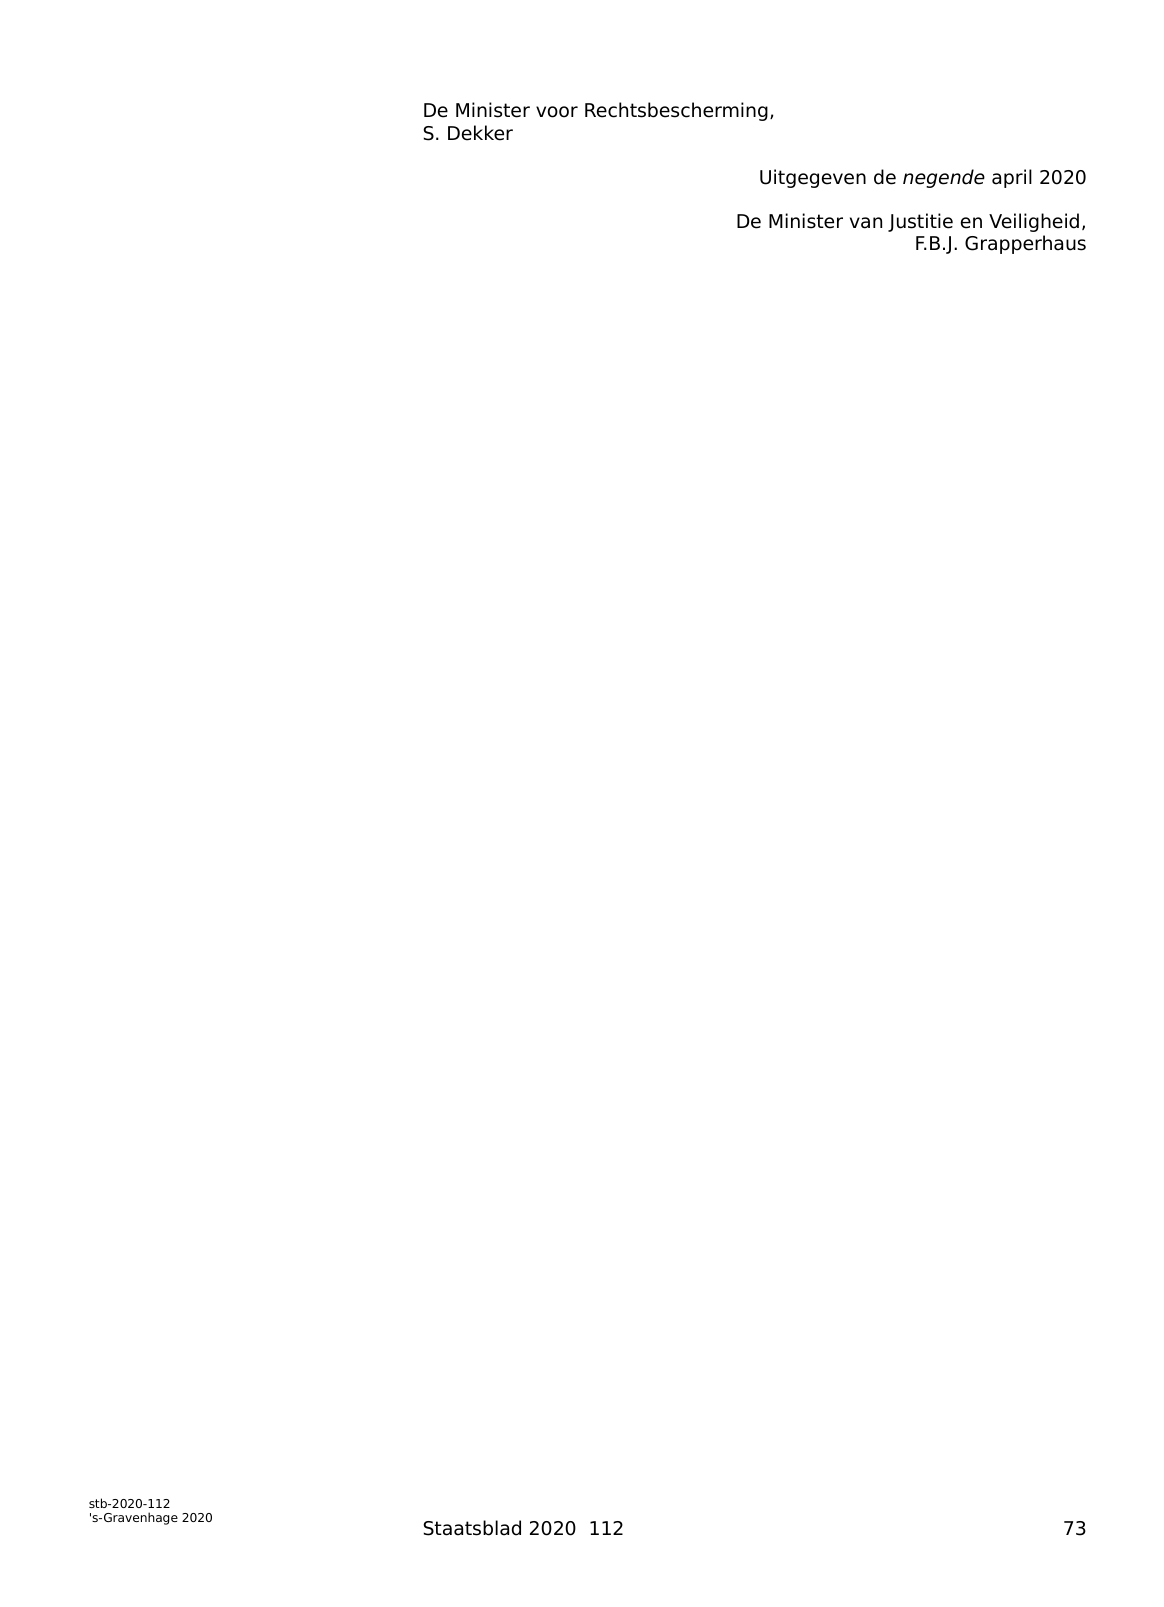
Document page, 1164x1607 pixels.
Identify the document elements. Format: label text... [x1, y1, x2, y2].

text Uitgegeven de negende april 2020 [422, 167, 1087, 188]
text stb-2020-112 [88, 1497, 323, 1511]
text 's-Gravenhage 2020 [88, 1511, 323, 1525]
text De Minister voor Rechtsbescherming, S. Dekker [422, 100, 1087, 144]
text De Minister van Justitie en Veiligheid, F.B.J. Grapperhaus [422, 211, 1087, 255]
